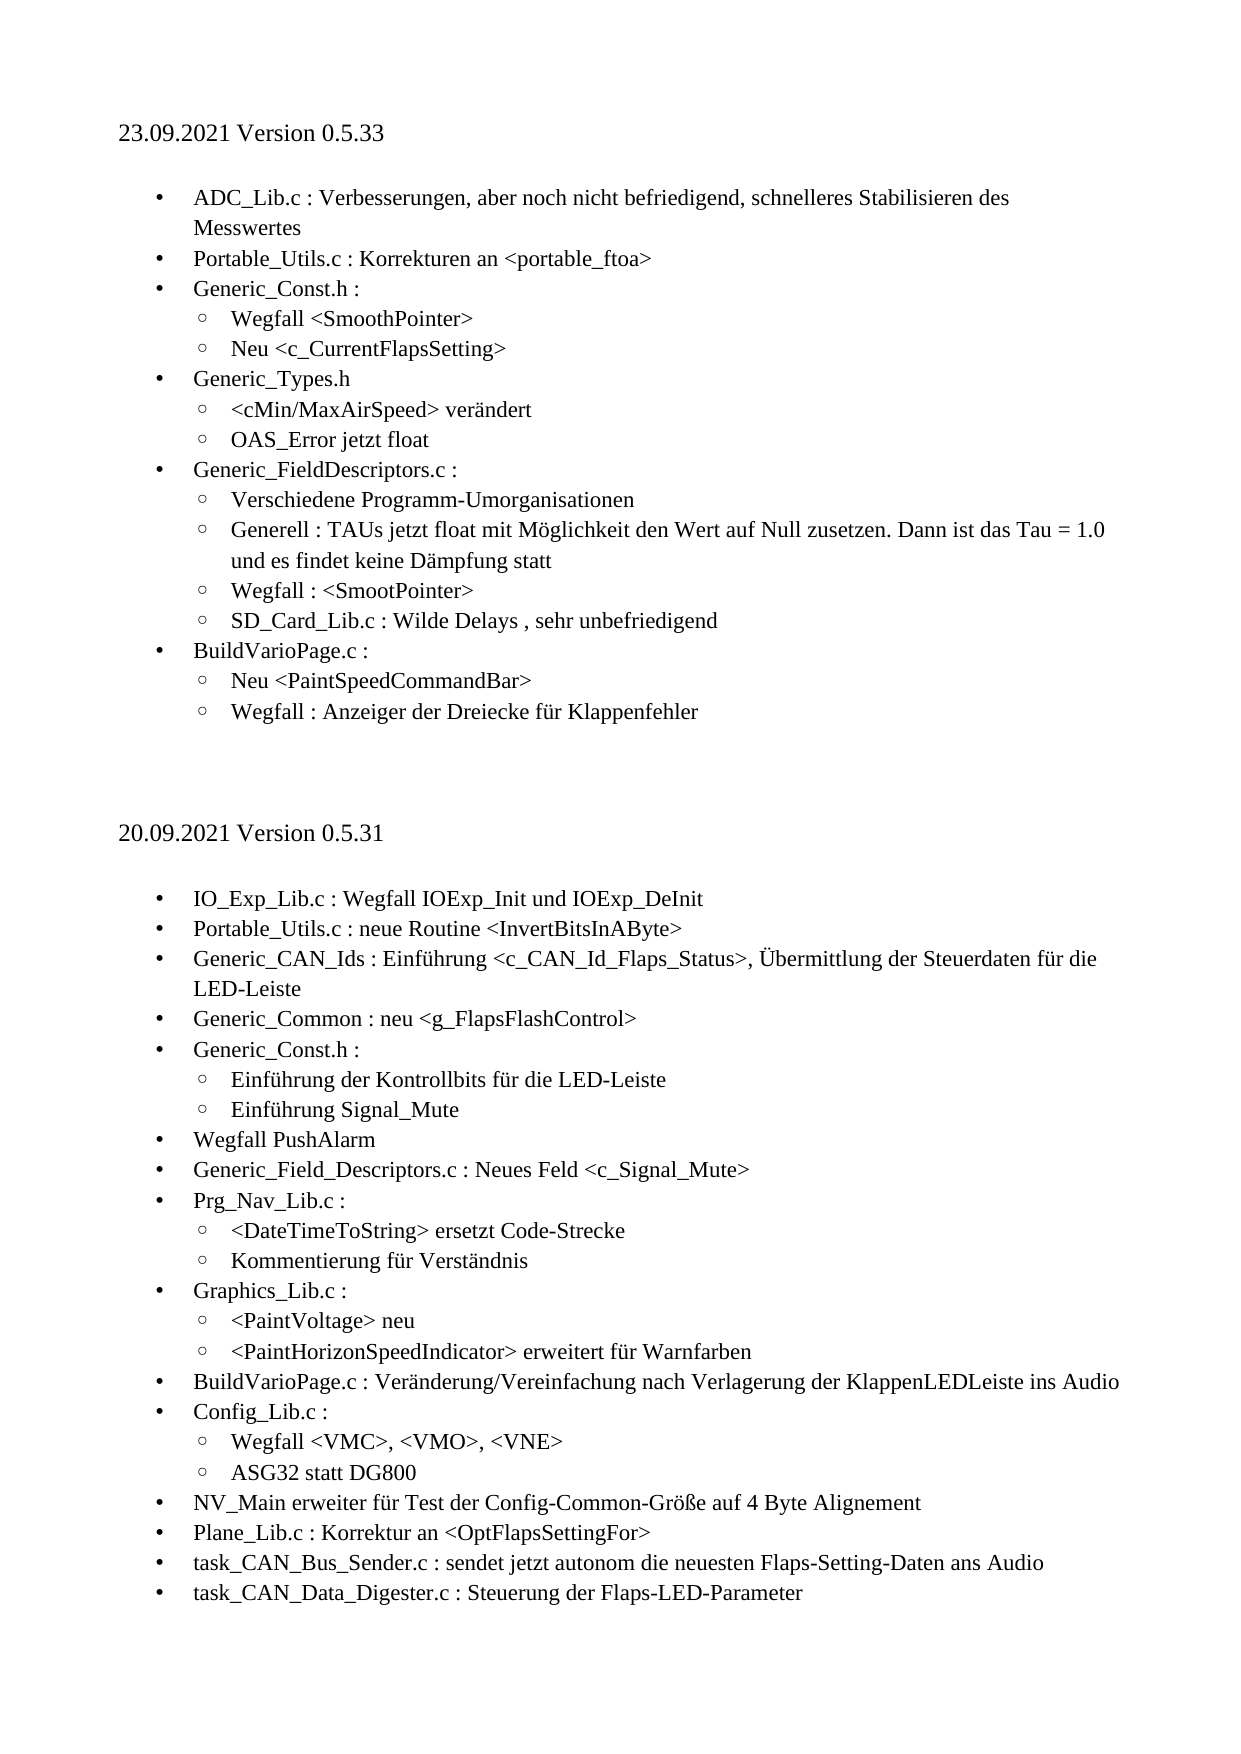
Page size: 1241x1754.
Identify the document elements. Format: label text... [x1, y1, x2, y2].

text 23.09.2021 Version 0.5.33 [118, 118, 1122, 147]
list task_CAN_Bus_Sender.c : sendet jetzt autonom die neuesten Flaps-Setting-Daten ans Audio [156, 1549, 1122, 1576]
list Portable_Utils.c : neue Routine <InvertBitsInAByte> [156, 915, 1122, 941]
list Einführung der Kontrollbits für die LED-Leiste [193, 1066, 1122, 1092]
list ASG32 statt DG800 [193, 1458, 1122, 1485]
list Verschiedene Programm-Umorganisationen [193, 486, 1122, 513]
list Generic_Types.h [156, 365, 1122, 392]
list Wegfall : <SmootPointer> [193, 577, 1122, 603]
list Einführung Signal_Mute [193, 1096, 1122, 1122]
list Neu <PaintSpeedCommandBar> [193, 667, 1122, 694]
list Wegfall PushAlarm [156, 1126, 1122, 1153]
list Generic_Common : neu <g_FlapsFlashControl> [156, 1005, 1122, 1032]
list Plane_Lib.c : Korrektur an <OptFlapsSettingFor> [156, 1519, 1122, 1545]
list <cMin/MaxAirSpeed> verändert [193, 396, 1122, 422]
list BuildVarioPage.c : [156, 637, 1122, 664]
list Generell : TAUs jetzt float mit Möglichkeit den Wert auf Null zusetzen. Dann ist das Tau = 1.0 und es findet keine Dämpfung statt [193, 516, 1122, 573]
list Graphics_Lib.c : [156, 1277, 1122, 1304]
list <DateTimeToString> ersetzt Code-Strecke [193, 1217, 1122, 1243]
list ADC_Lib.c : Verbesserungen, aber noch nicht befriedigend, schnelleres Stabilisieren des Messwertes [156, 184, 1122, 241]
text 20.09.2021 Version 0.5.31 [118, 818, 1122, 847]
list Prg_Nav_Lib.c : [156, 1187, 1122, 1213]
list NV_Main erweiter für Test der Config-Common-Größe auf 4 Byte Alignement [156, 1489, 1122, 1515]
list BuildVarioPage.c : Veränderung/Vereinfachung nach Verlagerung der KlappenLEDLeiste ins Audio [156, 1368, 1122, 1394]
list Generic_Const.h : [156, 275, 1122, 301]
list Wegfall : Anzeiger der Dreiecke für Klappenfehler [193, 698, 1122, 724]
list <PaintHorizonSpeedIndicator> erweitert für Warnfarben [193, 1338, 1122, 1364]
list Generic_CAN_Ids : Einführung <c_CAN_Id_Flaps_Status>, Übermittlung der Steuerdaten für die LED-Leiste [156, 945, 1122, 1002]
list Wegfall <VMC>, <VMO>, <VNE> [193, 1428, 1122, 1455]
list Generic_FieldDescriptors.c : [156, 456, 1122, 482]
list Config_Lib.c : [156, 1398, 1122, 1424]
list Generic_Const.h : [156, 1036, 1122, 1062]
list OAS_Error jetzt float [193, 426, 1122, 452]
list <PaintVoltage> neu [193, 1307, 1122, 1334]
list SD_Card_Lib.c : Wilde Delays , sehr unbefriedigend [193, 607, 1122, 633]
list Generic_Field_Descriptors.c : Neues Feld <c_Signal_Mute> [156, 1156, 1122, 1183]
list Wegfall <SmoothPointer> [193, 305, 1122, 331]
list IO_Exp_Lib.c : Wegfall IOExp_Init und IOExp_DeInit [156, 884, 1122, 911]
list Neu <c_CurrentFlapsSetting> [193, 335, 1122, 362]
list task_CAN_Data_Digester.c : Steuerung der Flaps-LED-Parameter [156, 1579, 1122, 1606]
list Portable_Utils.c : Korrekturen an <portable_ftoa> [156, 244, 1122, 271]
list Kommentierung für Verständnis [193, 1247, 1122, 1273]
